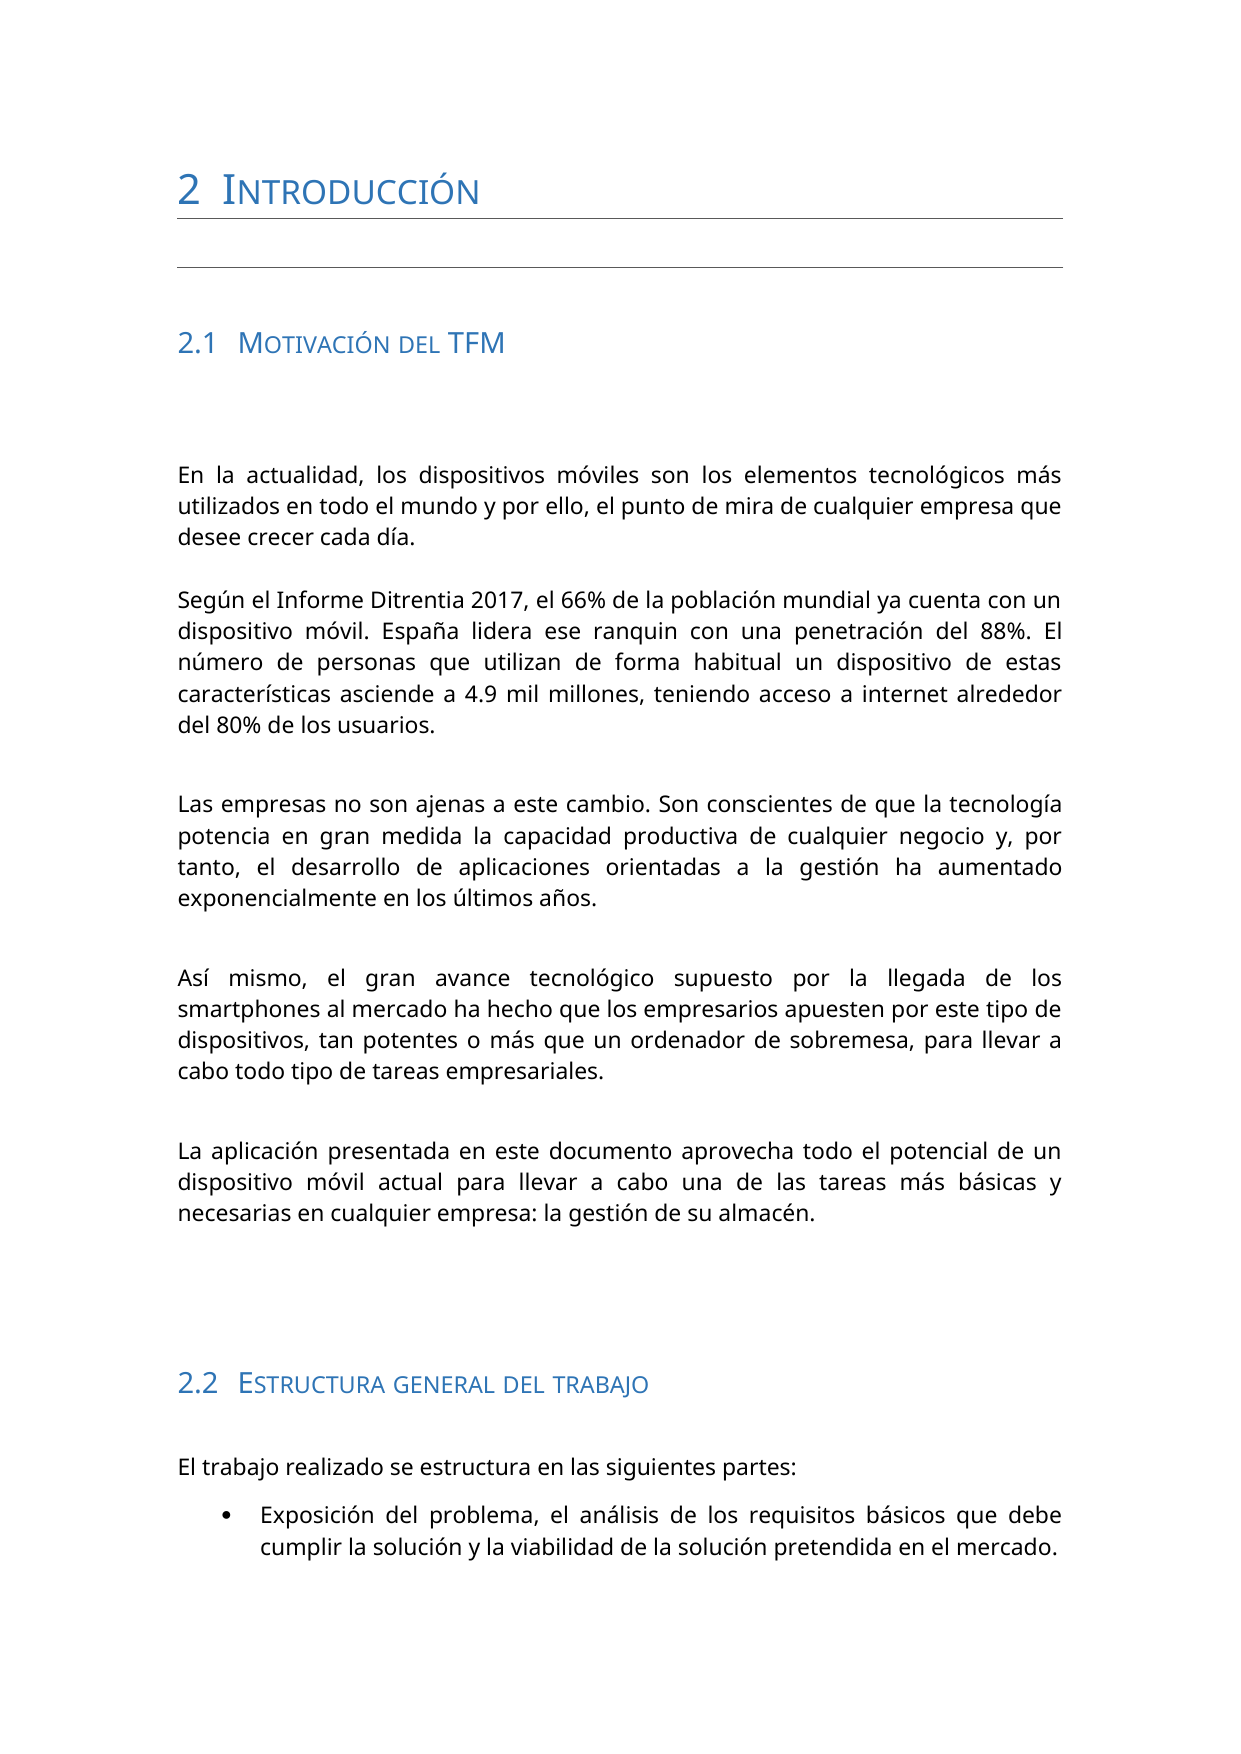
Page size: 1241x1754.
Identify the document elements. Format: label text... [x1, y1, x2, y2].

subtitle Introducción [177, 159, 1063, 218]
text En la actualidad, los dispositivos móviles son los elementos tecnológicos más utilizados en todo el mundo y por ello, el punto de mira de cualquier empresa que desee crecer cada día. [177, 459, 1063, 553]
text La aplicación presentada en este documento aprovecha todo el potencial de un dispositivo móvil actual para llevar a cabo una de las tareas más básicas y necesarias en cualquier empresa: la gestión de su almacén. [177, 1135, 1063, 1228]
text Las empresas no son ajenas a este cambio. Son conscientes de que la tecnología potencia en gran medida la capacidad productiva de cualquier negocio y, por tanto, el desarrollo de aplicaciones orientadas a la gestión ha aumentado exponencialmente en los últimos años. [177, 788, 1063, 913]
subtitle Motivación del TFM [177, 322, 1063, 362]
list Exposición del problema, el análisis de los requisitos básicos que debe cumplir la solución y la viabilidad de la solución pretendida en el mercado. [222, 1499, 1063, 1562]
text Así mismo, el gran avance tecnológico supuesto por la llegada de los smartphones al mercado ha hecho que los empresarios apuesten por este tipo de dispositivos, tan potentes o más que un ordenador de sobremesa, para llevar a cabo todo tipo de tareas empresariales. [177, 962, 1063, 1087]
text Según el Informe Ditrentia 2017, el 66% de la población mundial ya cuenta con un dispositivo móvil. España lidera ese ranquin con una penetración del 88%. El número de personas que utilizan de forma habitual un dispositivo de estas características asciende a 4.9 mil millones, teniendo acceso a internet alrededor del 80% de los usuarios. [177, 584, 1063, 740]
text El trabajo realizado se estructura en las siguientes partes: [177, 1451, 1063, 1482]
subtitle Estructura general del trabajo [177, 1362, 1063, 1402]
